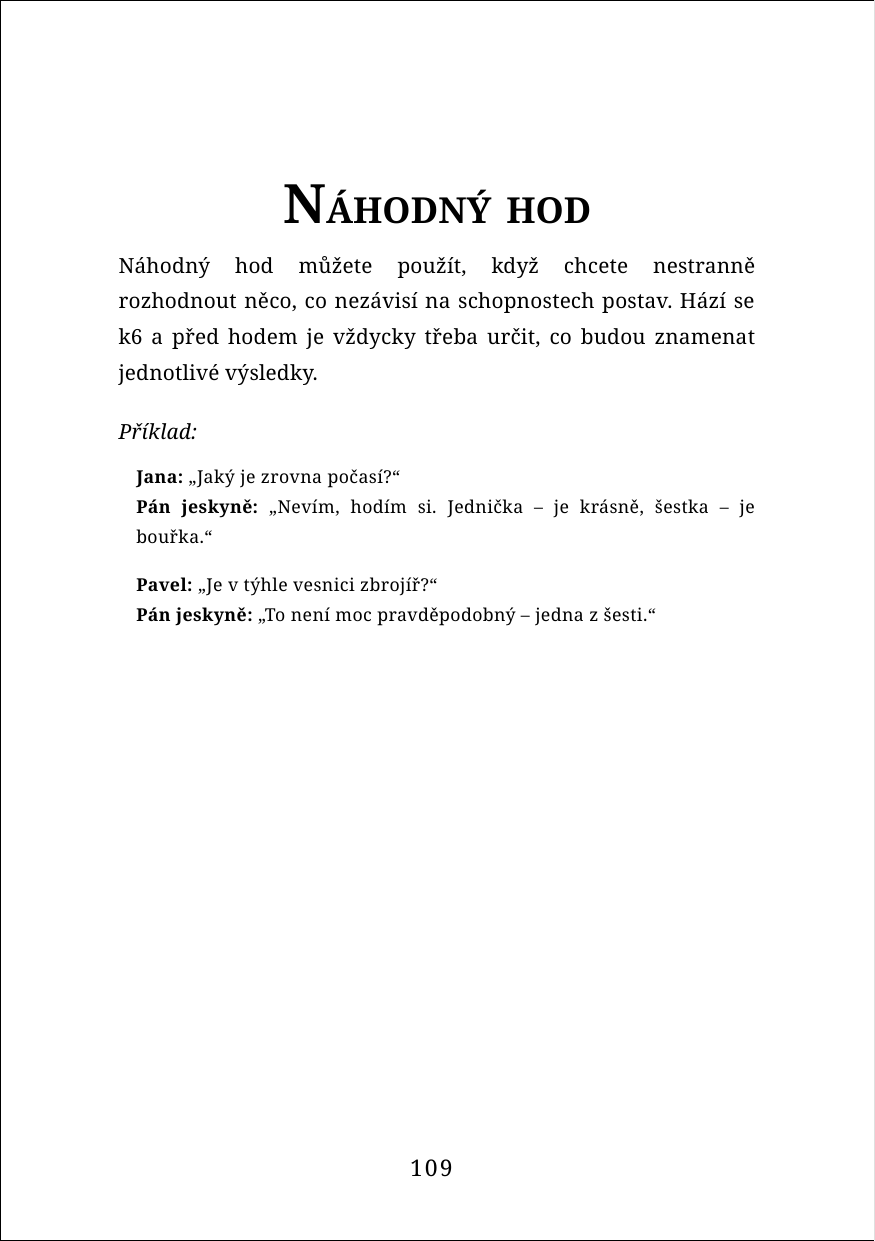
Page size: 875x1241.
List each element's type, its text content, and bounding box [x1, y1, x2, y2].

text Jana: „Jaký je zrovna počasí?“ Pán jeskyně: „Nevím, hodím si. Jednička – je krásně, šestka – je bouřka.“ [136, 464, 756, 549]
text Příklad: [118, 417, 756, 445]
text Pavel: „Je v týhle vesnici zbrojíř?“ Pán jeskyně: „To není moc pravděpodobný – jedna z šesti.“ [136, 572, 756, 627]
text Náhodný hod můžete použít, když chcete nestranně rozhodnout něco, co nezávisí na schopnostech postav. Hází se k6 a před hodem je vždycky třeba určit, co budou znamenat jednotlivé výsledky. [118, 251, 756, 386]
subtitle Náhodný hod [118, 166, 756, 239]
